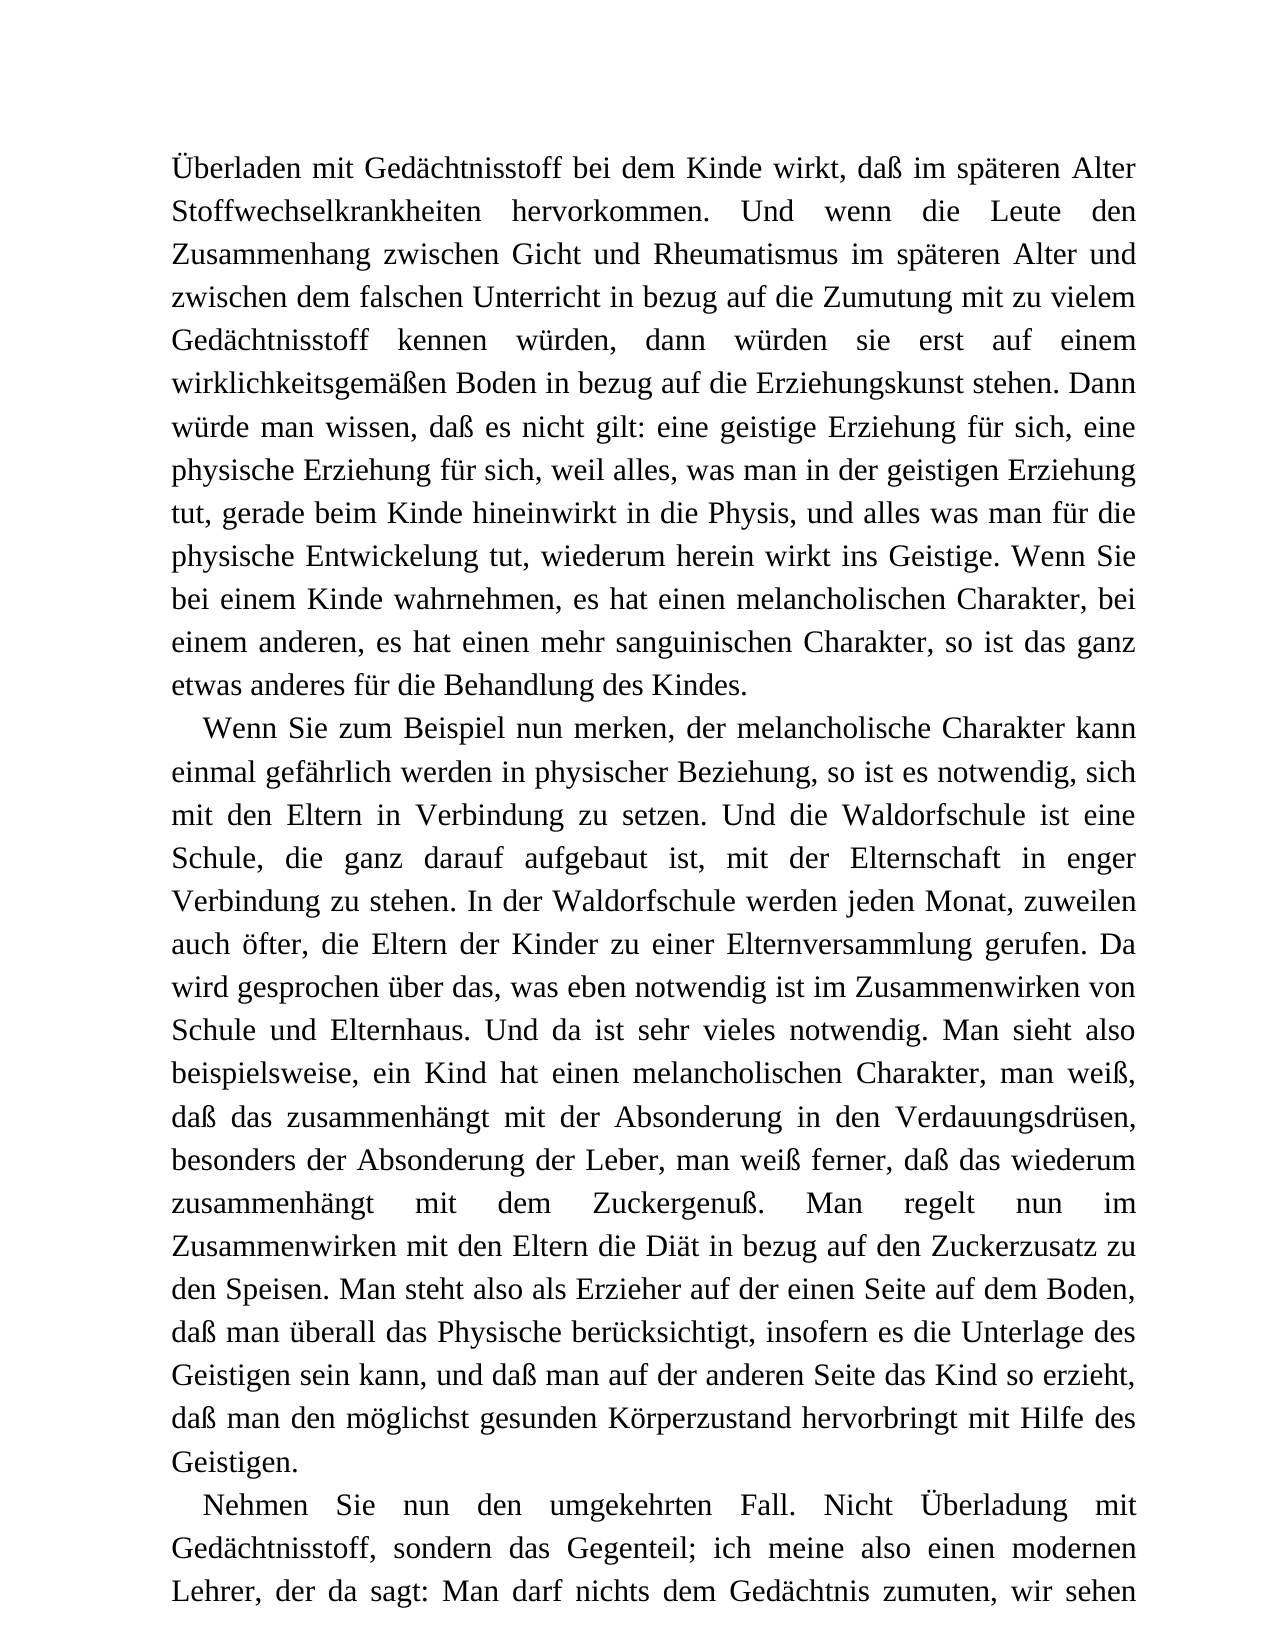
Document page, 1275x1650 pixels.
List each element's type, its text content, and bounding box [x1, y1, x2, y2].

text Überladen mit Gedächtnisstoff bei dem Kinde wirkt, daß im späteren Alter Stoffwechselkrankheiten hervorkommen. Und wenn die Leute den Zusammenhang zwischen Gicht und Rheumatismus im späteren Alter und zwischen dem falschen Unterricht in bezug auf die Zumutung mit zu vielem Gedächtnisstoff kennen würden, dann würden sie erst auf einem wirklichkeitsgemäßen Boden in bezug auf die Erziehungskunst stehen. Dann würde man wissen, daß es nicht gilt: eine geistige Erziehung für sich, eine physische Erziehung für sich, weil alles, was man in der geistigen Erziehung tut, gerade beim Kinde hineinwirkt in die Physis, und alles was man für die physische Entwickelung tut, wiederum herein wirkt ins Geistige. Wenn Sie bei einem Kinde wahrnehmen, es hat einen melancholischen Charakter, bei einem anderen, es hat einen mehr sanguinischen Charakter, so ist das ganz etwas anderes für die Behandlung des Kindes. [171, 149, 1137, 702]
text Nehmen Sie nun den umgekehrten Fall. Nicht Überladung mit Gedächtnisstoff, sondern das Gegenteil; ich meine also einen modernen Lehrer, der da sagt: Man darf nichts dem Gedächtnis zumuten, wir sehen [171, 1486, 1137, 1608]
text Wenn Sie zum Beispiel nun merken, der melancholische Charakter kann einmal gefährlich werden in physischer Beziehung, so ist es notwendig, sich mit den Eltern in Verbindung zu setzen. Und die Waldorfschule ist eine Schule, die ganz darauf aufgebaut ist, mit der Elternschaft in enger Verbindung zu stehen. In der Waldorfschule werden jeden Monat, zuweilen auch öfter, die Eltern der Kinder zu einer Elternversammlung gerufen. Da wird gesprochen über das, was eben notwendig ist im Zusammenwirken von Schule und Elternhaus. Und da ist sehr vieles notwendig. Man sieht also beispielsweise, ein Kind hat einen melancholischen Charakter, man weiß, daß das zusammenhängt mit der Absonderung in den Verdauungsdrüsen, besonders der Absonderung der Leber, man weiß ferner, daß das wiederum zusammenhängt mit dem Zuckergenuß. Man regelt nun im Zusammenwirken mit den Eltern die Diät in bezug auf den Zuckerzusatz zu den Speisen. Man steht also als Erzieher auf der einen Seite auf dem Boden, daß man überall das Physische berücksichtigt, insofern es die Unterlage des Geistigen sein kann, und daß man auf der anderen Seite das Kind so erzieht, daß man den möglichst gesunden Körperzustand hervorbringt mit Hilfe des Geistigen. [171, 710, 1137, 1479]
